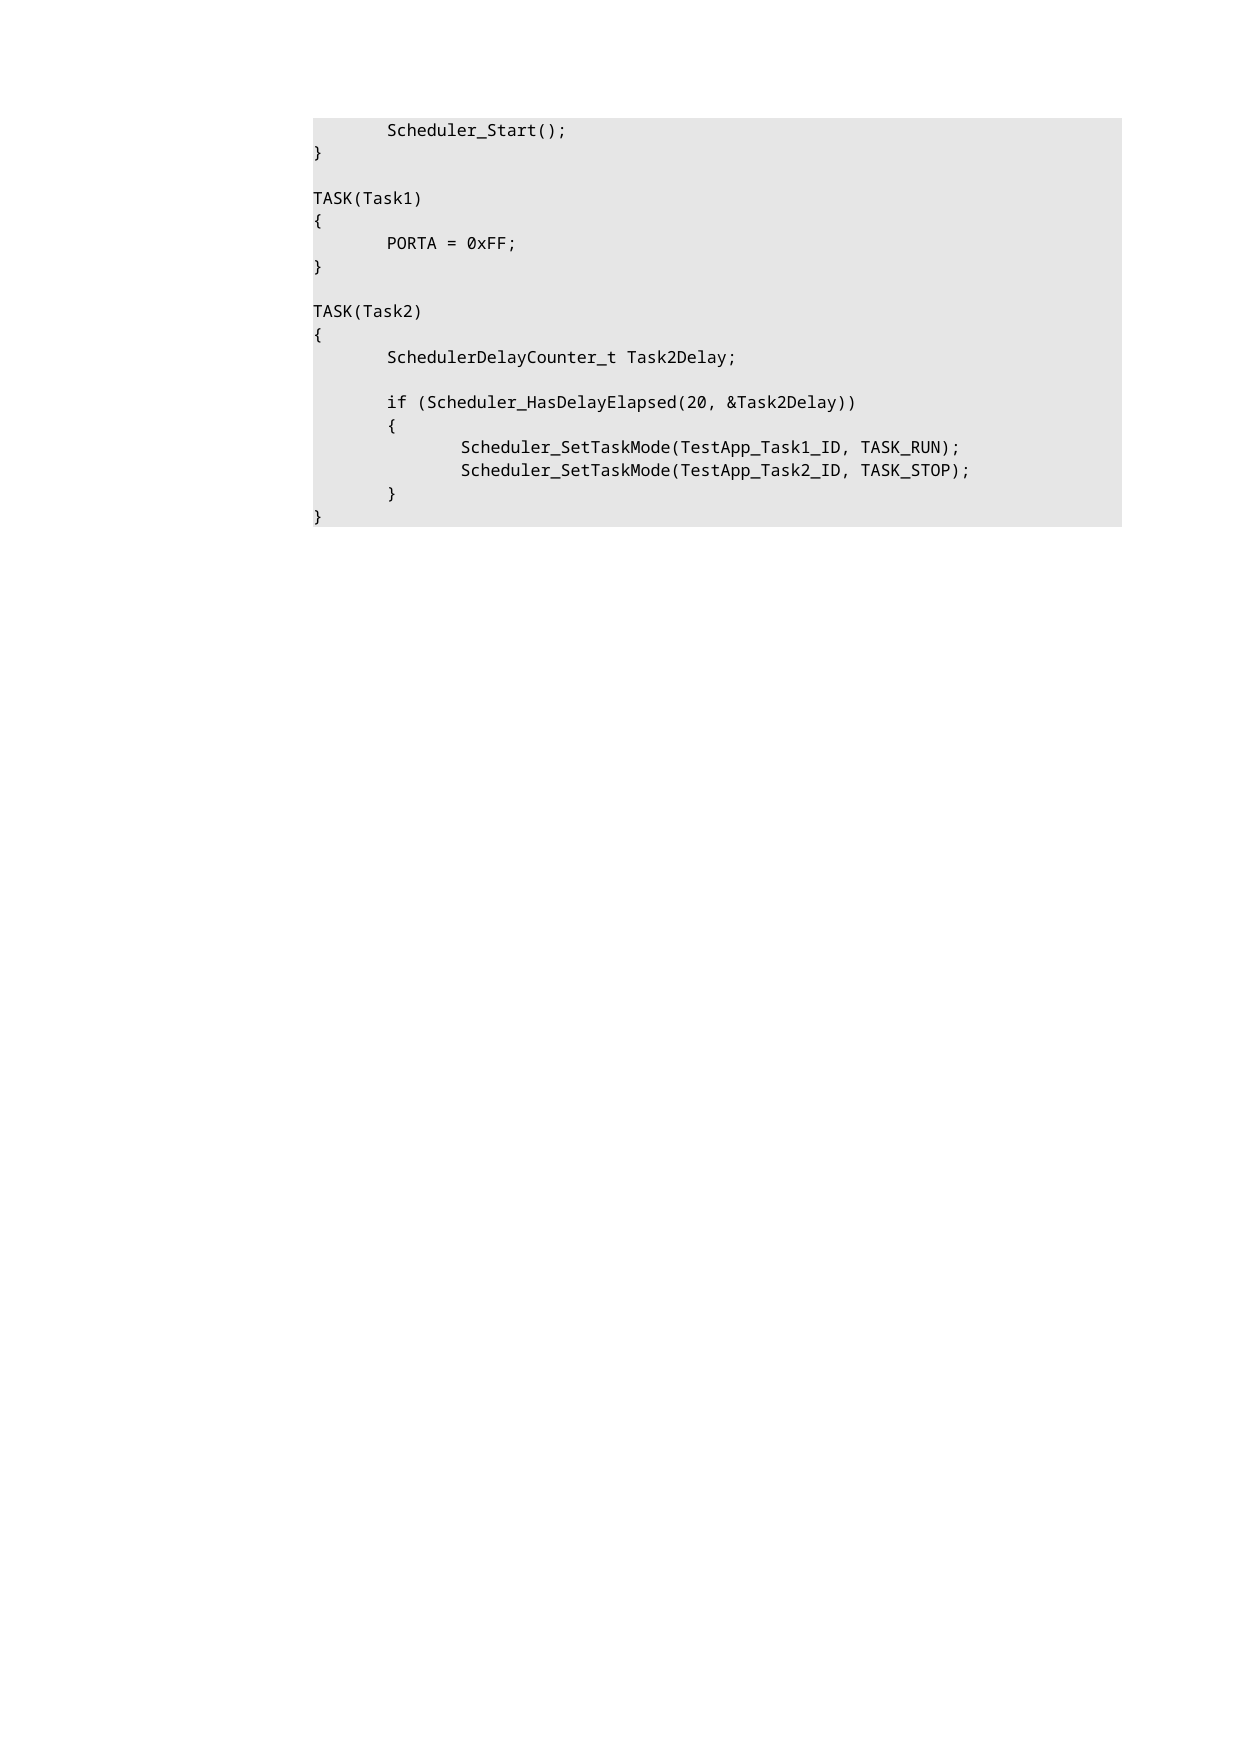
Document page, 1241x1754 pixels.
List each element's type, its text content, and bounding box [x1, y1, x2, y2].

text Scheduler_SetTaskMode(TestApp_Task1_ID, TASK_RUN); [313, 436, 1122, 459]
text TASK(Task2) [313, 300, 1122, 322]
text { [313, 209, 1122, 232]
text } [313, 504, 1122, 527]
text } [313, 254, 1122, 277]
text if (Scheduler_HasDelayElapsed(20, &Task2Delay)) [313, 391, 1122, 413]
text } [313, 481, 1122, 504]
text { [313, 322, 1122, 345]
text TASK(Task1) [313, 186, 1122, 209]
text Scheduler_Start(); [313, 118, 1122, 141]
text PORTA = 0xFF; [313, 232, 1122, 254]
text Scheduler_SetTaskMode(TestApp_Task2_ID, TASK_STOP); [313, 459, 1122, 481]
text { [313, 413, 1122, 436]
text SchedulerDelayCounter_t Task2Delay; [313, 345, 1122, 368]
text } [313, 141, 1122, 163]
